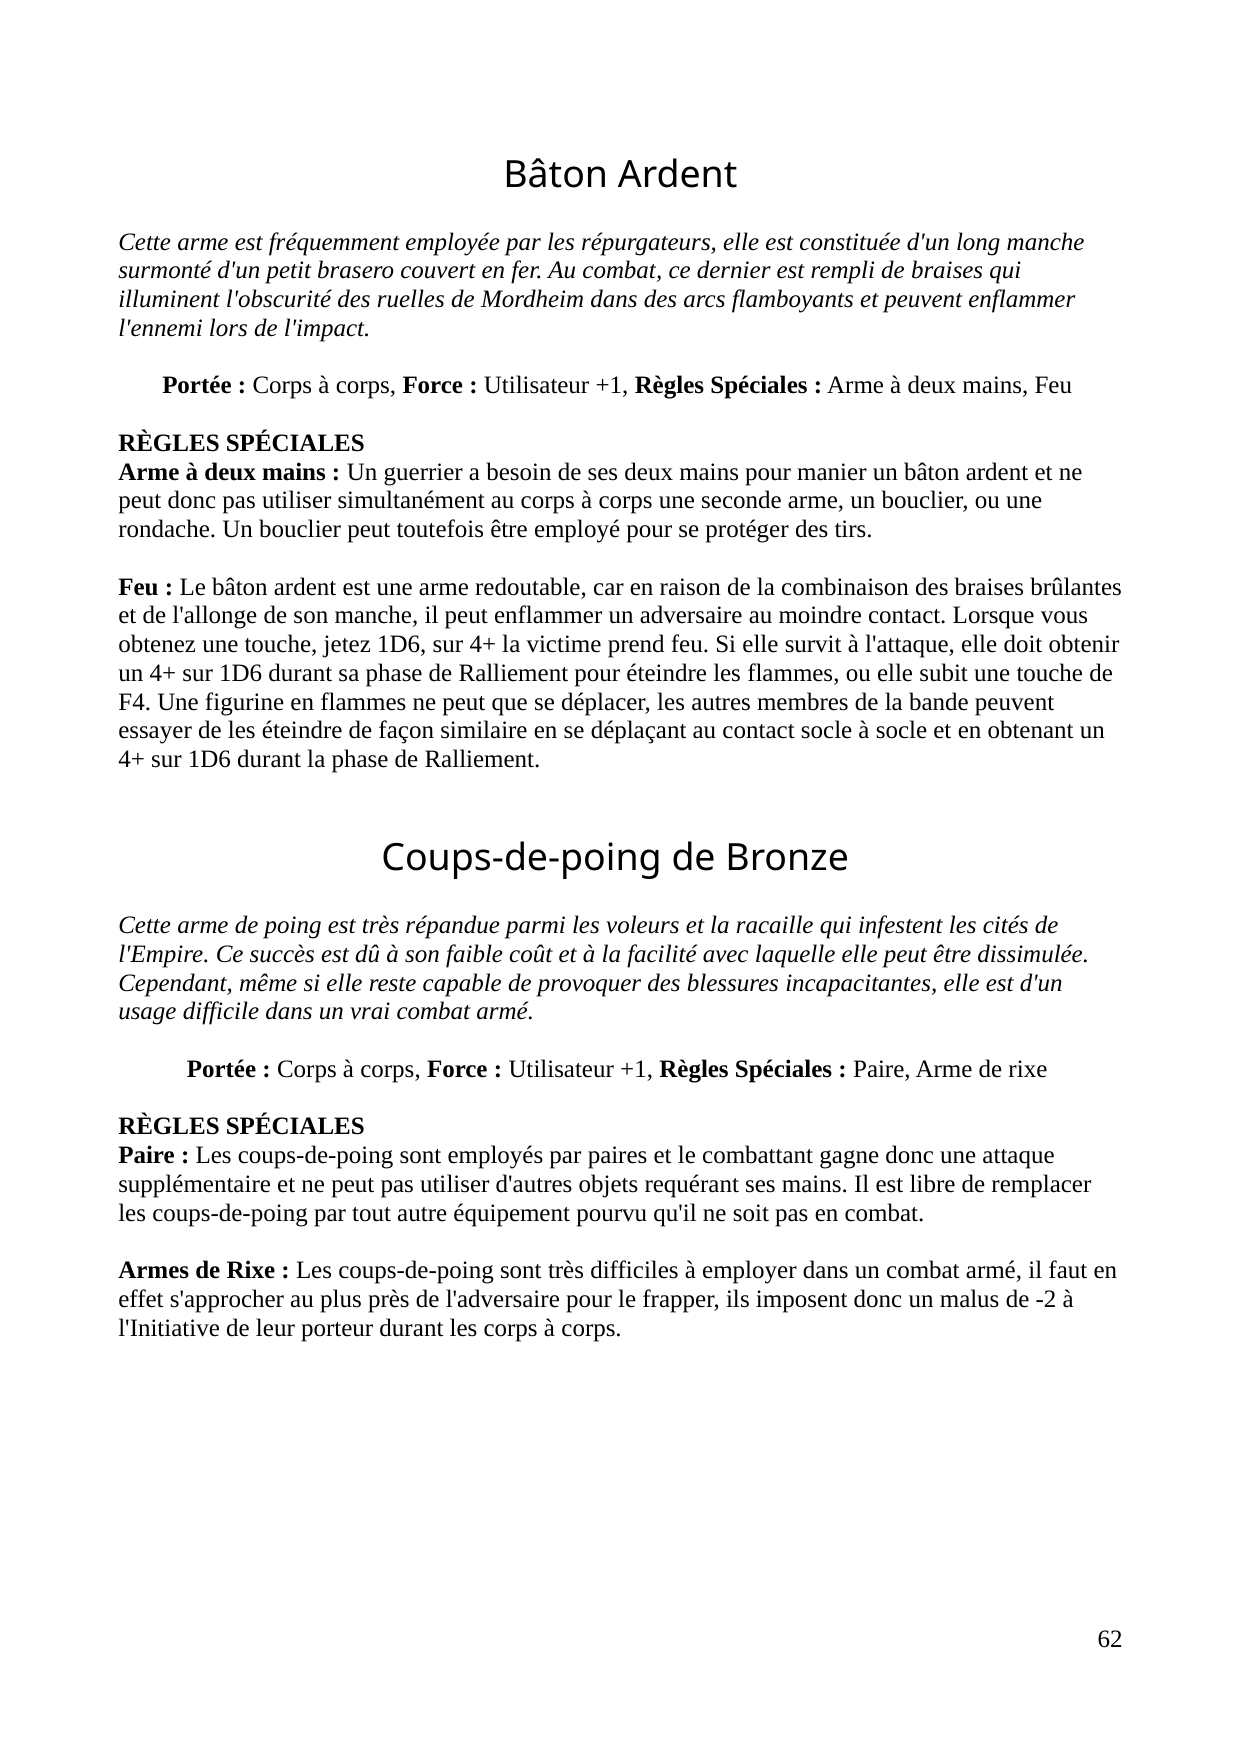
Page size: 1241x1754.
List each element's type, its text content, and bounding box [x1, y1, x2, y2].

text Coups-de-poing de Bronze [118, 830, 1122, 881]
text Cette arme de poing est très répandue parmi les voleurs et la racaille qui infestent les cités de l'Empire. Ce succès est dû à son faible coût et à la facilité avec laquelle elle peut être dissimulée. Cependant, même si elle reste capable de provoquer des blessures incapacitantes, elle est d'un usage difficile dans un vrai combat armé. [118, 910, 1122, 1025]
text RÈGLES SPÉCIALES Paire : Les coups-de-poing sont employés par paires et le combattant gagne donc une attaque supplémentaire et ne peut pas utiliser d'autres objets requérant ses mains. Il est libre de remplacer les coups-de-poing par tout autre équipement pourvu qu'il ne soit pas en combat. [118, 1083, 1122, 1255]
text Bâton Ardent [118, 147, 1122, 198]
text Feu : Le bâton ardent est une arme redoutable, car en raison de la combinaison des braises brûlantes et de l'allonge de son manche, il peut enflammer un adversaire au moindre contact. Lorsque vous obtenez une touche, jetez 1D6, sur 4+ la victime prend feu. Si elle survit à l'attaque, elle doit obtenir un 4+ sur 1D6 durant sa phase de Ralliement pour éteindre les flammes, ou elle subit une touche de F4. Une figurine en flammes ne peut que se déplacer, les autres membres de la bande peuvent essayer de les éteindre de façon similaire en se déplaçant au contact socle à socle et en obtenant un 4+ sur 1D6 durant la phase de Ralliement. [118, 572, 1122, 830]
text Cette arme est fréquemment employée par les répurgateurs, elle est constituée d'un long manche surmonté d'un petit brasero couvert en fer. Au combat, ce dernier est rempli de braises qui illuminent l'obscurité des ruelles de Mordheim dans des arcs flamboyants et peuvent enflammer l'ennemi lors de l'impact. [118, 227, 1122, 342]
text Portée : Corps à corps, Force : Utilisateur +1, Règles Spéciales : Paire, Arme de rixe [118, 1025, 1122, 1083]
text Armes de Rixe : Les coups-de-poing sont très difficiles à employer dans un combat armé, il faut en effet s'approcher au plus près de l'adversaire pour le frapper, ils imposent donc un malus de -2 à l'Initiative de leur porteur durant les corps à corps. [118, 1255, 1122, 1341]
text [118, 118, 1122, 147]
text RÈGLES SPÉCIALES Arme à deux mains : Un guerrier a besoin de ses deux mains pour manier un bâton ardent et ne peut donc pas utiliser simultanément au corps à corps une seconde arme, un bouclier, ou une rondache. Un bouclier peut toutefois être employé pour se protéger des tirs. [118, 399, 1122, 572]
text Portée : Corps à corps, Force : Utilisateur +1, Règles Spéciales : Arme à deux mains, Feu [118, 342, 1122, 399]
